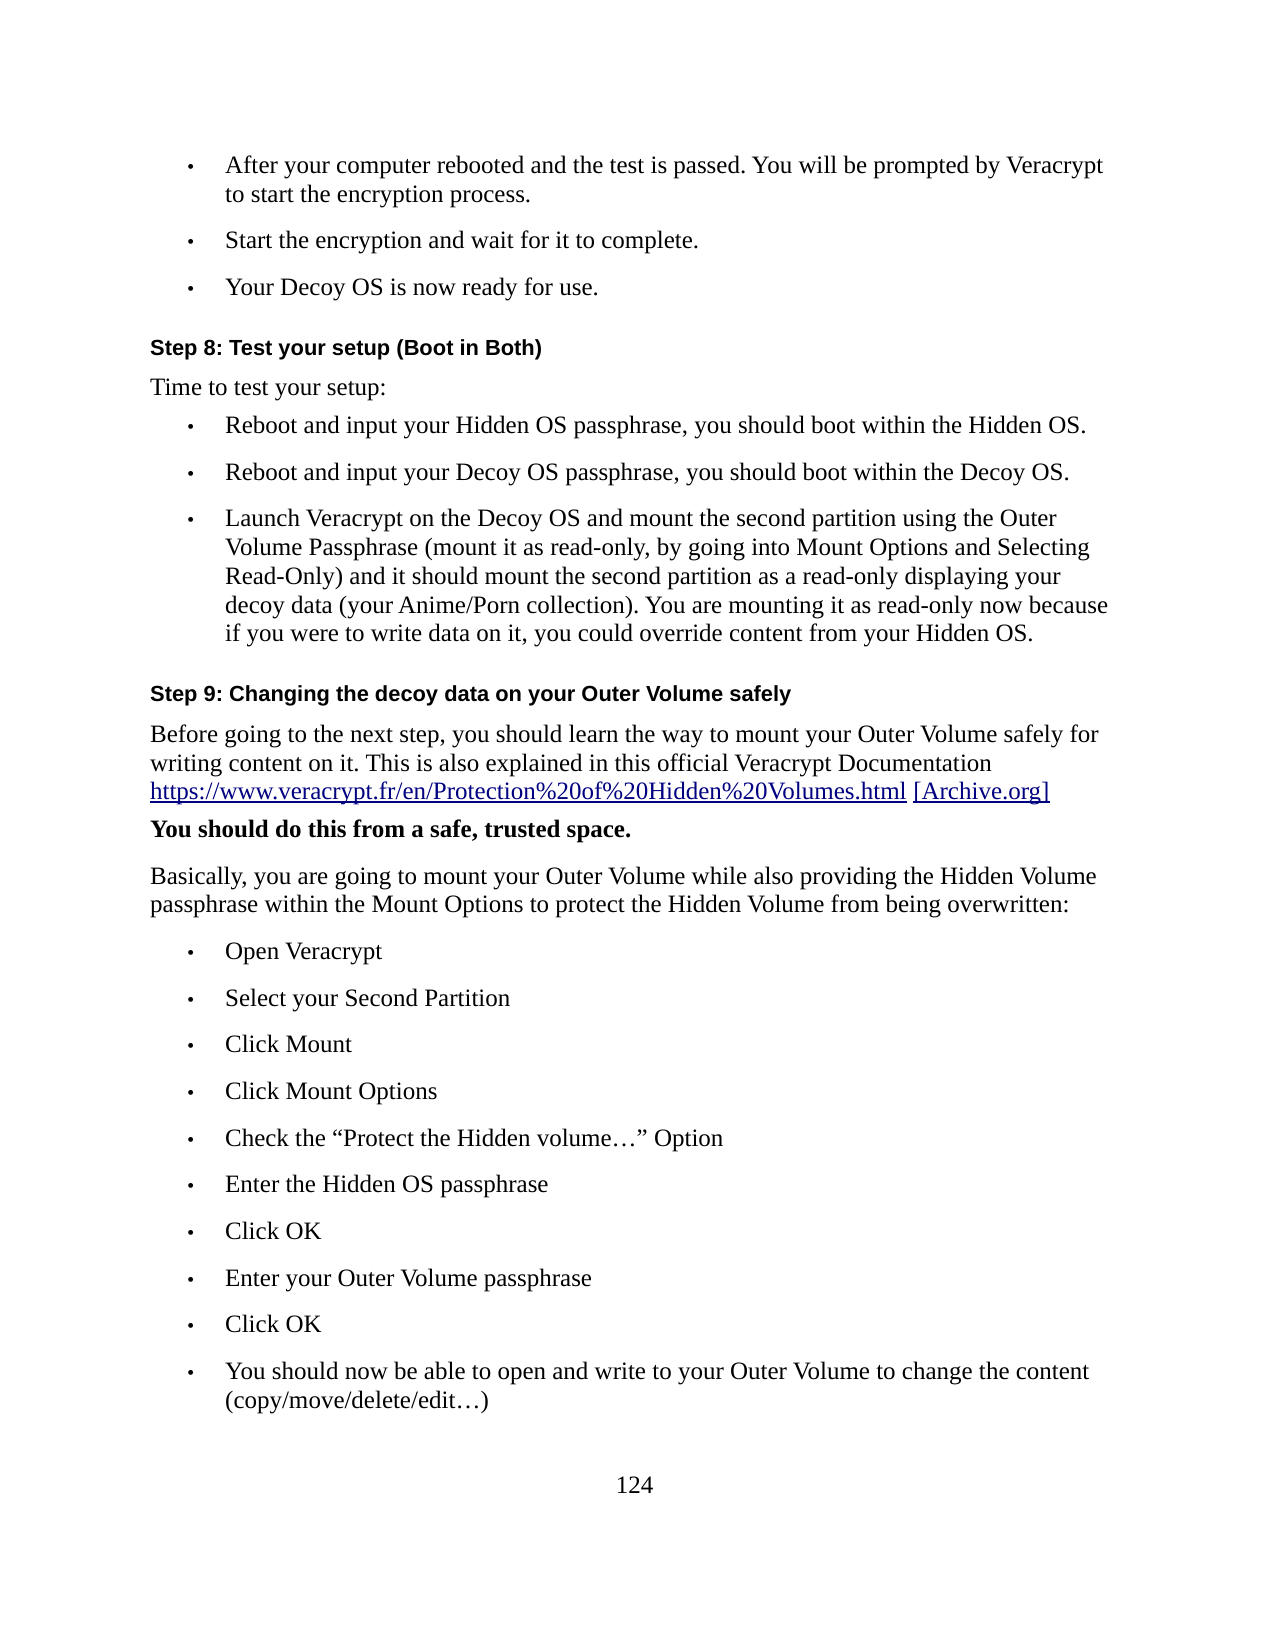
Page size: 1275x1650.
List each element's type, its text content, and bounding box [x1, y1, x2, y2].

list Reboot and input your Decoy OS passphrase, you should boot within the Decoy OS. [187, 457, 1125, 486]
list Open Veracrypt [187, 936, 1125, 965]
list Check the “Protect the Hidden volume…” Option [187, 1123, 1125, 1152]
list Click Mount [187, 1029, 1125, 1058]
text Before going to the next step, you should learn the way to mount your Outer Volume safely for writing content on it. This is also explained in this official Veracrypt Documentation https://www.veracrypt.fr/en/Protection%20of%20Hidden%20Volumes.html [Archive.org] [150, 719, 1125, 805]
list Reboot and input your Hidden OS passphrase, you should boot within the Hidden OS. [187, 410, 1125, 439]
list Click Mount Options [187, 1076, 1125, 1105]
subtitle Step 8: Test your setup (Boot in Both) [150, 335, 1125, 360]
text You should do this from a safe, trusted space. [150, 814, 1125, 843]
list Enter the Hidden OS passphrase [187, 1169, 1125, 1198]
text Basically, you are going to mount your Outer Volume while also providing the Hidden Volume passphrase within the Mount Options to protect the Hidden Volume from being overwritten: [150, 861, 1125, 918]
list You should now be able to open and write to your Outer Volume to change the content (copy/move/delete/edit…) [187, 1356, 1125, 1414]
list Click OK [187, 1216, 1125, 1245]
list Select your Second Partition [187, 983, 1125, 1012]
list Enter your Outer Volume passphrase [187, 1263, 1125, 1292]
list Click OK [187, 1309, 1125, 1338]
list Start the encryption and wait for it to complete. [187, 225, 1125, 254]
list After your computer rebooted and the test is passed. You will be prompted by Veracrypt to start the encryption process. [187, 150, 1125, 207]
list Launch Veracrypt on the Decoy OS and mount the second partition using the Outer Volume Passphrase (mount it as read-only, by going into Mount Options and Selecting Read-Only) and it should mount the second partition as a read-only displaying your decoy data (your Anime/Porn collection). You are mounting it as read-only now because if you were to write data on it, you could override content from your Hidden OS. [187, 503, 1125, 647]
text Time to test your setup: [150, 372, 1125, 401]
list Your Decoy OS is now ready for use. [187, 272, 1125, 301]
subtitle Step 9: Changing the decoy data on your Outer Volume safely [150, 681, 1125, 706]
